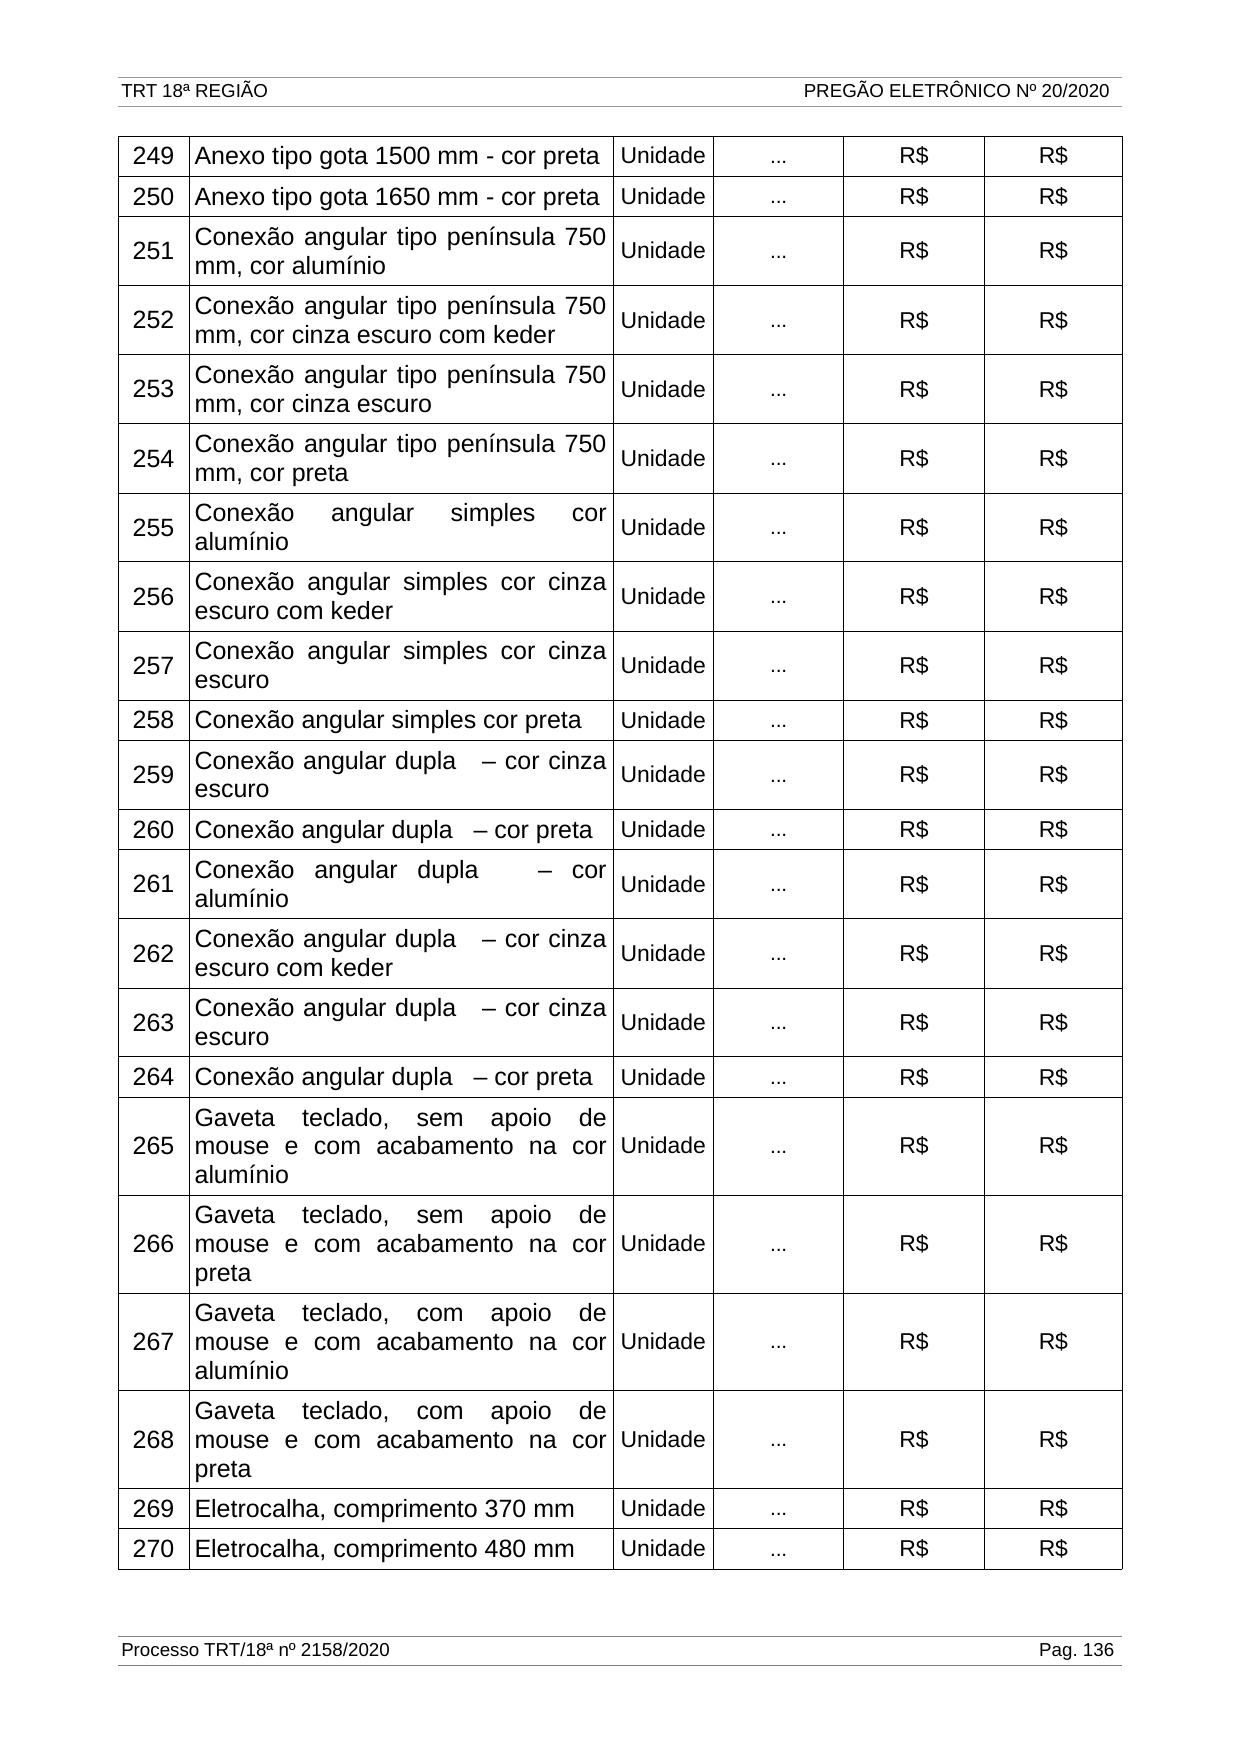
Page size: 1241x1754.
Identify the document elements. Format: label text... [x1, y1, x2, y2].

table_cell Unidade [614, 701, 713, 740]
table_cell Unidade [614, 1196, 713, 1292]
table_cell Conexão angular simples cor alumínio [190, 494, 613, 561]
table_cell R$ [985, 494, 1122, 561]
table_cell ... [714, 1529, 843, 1569]
table_cell Conexão angular dupla – cor preta [190, 1057, 613, 1097]
table_cell 264 [119, 1057, 189, 1097]
table_cell Conexão angular dupla – cor preta [190, 810, 613, 849]
table_cell Unidade [614, 989, 713, 1056]
table_cell R$ [985, 1057, 1122, 1097]
table_cell 259 [119, 741, 189, 809]
table_cell Unidade [614, 177, 713, 216]
table_cell ... [714, 1489, 843, 1528]
table_cell Gaveta teclado, com apoio de mouse e com acabamento na cor alumínio [190, 1294, 613, 1390]
table_cell Unidade [614, 1057, 713, 1097]
table_cell 255 [119, 494, 189, 561]
table_cell ... [714, 989, 843, 1056]
table_cell Conexão angular dupla – cor cinza escuro com keder [190, 919, 613, 987]
table_cell Unidade [614, 137, 713, 176]
table_cell Conexão angular simples cor cinza escuro [190, 632, 613, 699]
table_cell Unidade [614, 1098, 713, 1194]
table_cell ... [714, 850, 843, 918]
table_cell R$ [985, 1098, 1122, 1194]
table_cell 253 [119, 355, 189, 423]
table_cell R$ [985, 562, 1122, 631]
table_cell Conexão angular dupla – cor cinza escuro [190, 989, 613, 1056]
table_cell Conexão angular dupla – cor cinza escuro [190, 741, 613, 809]
table_cell R$ [985, 177, 1122, 216]
table_cell Unidade [614, 424, 713, 492]
table_cell R$ [844, 1057, 984, 1097]
table_cell ... [714, 1098, 843, 1194]
table_cell R$ [985, 1196, 1122, 1292]
table_cell Unidade [614, 355, 713, 423]
table_cell 256 [119, 562, 189, 631]
table_cell 266 [119, 1196, 189, 1292]
table_cell R$ [985, 810, 1122, 849]
table_cell ... [714, 1391, 843, 1488]
table_cell Unidade [614, 217, 713, 285]
table_cell R$ [985, 850, 1122, 918]
table_cell R$ [844, 424, 984, 492]
table_cell Unidade [614, 1391, 713, 1488]
table_cell R$ [844, 919, 984, 987]
table_cell 265 [119, 1098, 189, 1194]
table_cell ... [714, 177, 843, 216]
table_cell ... [714, 217, 843, 285]
table_cell Conexão angular simples cor preta [190, 701, 613, 740]
table_cell Unidade [614, 1529, 713, 1569]
table_cell ... [714, 1057, 843, 1097]
table_cell Unidade [614, 810, 713, 849]
table_cell R$ [985, 424, 1122, 492]
table_cell Unidade [614, 741, 713, 809]
table_cell R$ [844, 701, 984, 740]
table_cell R$ [985, 355, 1122, 423]
table_cell R$ [985, 741, 1122, 809]
table_cell R$ [985, 701, 1122, 740]
table_cell R$ [844, 286, 984, 354]
table_cell 252 [119, 286, 189, 354]
table_cell Eletrocalha, comprimento 480 mm [190, 1529, 613, 1569]
table_cell R$ [985, 989, 1122, 1056]
table_cell R$ [844, 355, 984, 423]
table_cell Unidade [614, 286, 713, 354]
table_cell 260 [119, 810, 189, 849]
table_cell Conexão angular tipo península 750 mm, cor cinza escuro com keder [190, 286, 613, 354]
table_cell Gaveta teclado, com apoio de mouse e com acabamento na cor preta [190, 1391, 613, 1488]
table_cell R$ [844, 217, 984, 285]
table_cell ... [714, 1196, 843, 1292]
table_cell R$ [985, 217, 1122, 285]
table_cell R$ [985, 919, 1122, 987]
table_cell R$ [985, 1294, 1122, 1390]
table_cell ... [714, 494, 843, 561]
table_cell ... [714, 562, 843, 631]
table_cell ... [714, 632, 843, 699]
table_cell R$ [844, 562, 984, 631]
table_cell 250 [119, 177, 189, 216]
table_cell Unidade [614, 562, 713, 631]
table_cell R$ [844, 989, 984, 1056]
table_cell Conexão angular tipo península 750 mm, cor cinza escuro [190, 355, 613, 423]
table_cell ... [714, 810, 843, 849]
table_cell ... [714, 741, 843, 809]
table_cell ... [714, 424, 843, 492]
table_cell ... [714, 919, 843, 987]
table_cell Conexão angular dupla – cor alumínio [190, 850, 613, 918]
table_cell R$ [844, 1529, 984, 1569]
table_cell 258 [119, 701, 189, 740]
table_cell Gaveta teclado, sem apoio de mouse e com acabamento na cor alumínio [190, 1098, 613, 1194]
table_cell Eletrocalha, comprimento 370 mm [190, 1489, 613, 1528]
table_cell 262 [119, 919, 189, 987]
table_cell 270 [119, 1529, 189, 1569]
table_cell ... [714, 137, 843, 176]
table_cell Unidade [614, 494, 713, 561]
table_cell R$ [844, 741, 984, 809]
table_cell 254 [119, 424, 189, 492]
table_cell R$ [844, 1391, 984, 1488]
table_cell R$ [985, 1489, 1122, 1528]
table_cell R$ [844, 1294, 984, 1390]
table_cell R$ [985, 286, 1122, 354]
table_cell 261 [119, 850, 189, 918]
table_cell Unidade [614, 1294, 713, 1390]
table_cell R$ [985, 1529, 1122, 1569]
table_cell Unidade [614, 632, 713, 699]
table_cell Anexo tipo gota 1650 mm - cor preta [190, 177, 613, 216]
table_cell 269 [119, 1489, 189, 1528]
table_cell Conexão angular tipo península 750 mm, cor alumínio [190, 217, 613, 285]
table_cell ... [714, 701, 843, 740]
table_cell R$ [844, 850, 984, 918]
table_cell 267 [119, 1294, 189, 1390]
table_cell R$ [844, 1196, 984, 1292]
table_cell R$ [844, 137, 984, 176]
table_cell Conexão angular tipo península 750 mm, cor preta [190, 424, 613, 492]
table_cell R$ [985, 632, 1122, 699]
table_cell 249 [119, 137, 189, 176]
table_cell R$ [844, 177, 984, 216]
table_cell ... [714, 355, 843, 423]
table_cell Unidade [614, 850, 713, 918]
table_cell ... [714, 286, 843, 354]
table_cell R$ [844, 632, 984, 699]
table_cell 257 [119, 632, 189, 699]
table_cell 263 [119, 989, 189, 1056]
table_cell R$ [844, 810, 984, 849]
table_cell 268 [119, 1391, 189, 1488]
table_cell ... [714, 1294, 843, 1390]
table_cell Conexão angular simples cor cinza escuro com keder [190, 562, 613, 631]
table_cell R$ [844, 1489, 984, 1528]
table_cell R$ [844, 494, 984, 561]
table_cell Anexo tipo gota 1500 mm - cor preta [190, 137, 613, 176]
table_cell Unidade [614, 1489, 713, 1528]
table_cell Unidade [614, 919, 713, 987]
table_cell 251 [119, 217, 189, 285]
table_cell Gaveta teclado, sem apoio de mouse e com acabamento na cor preta [190, 1196, 613, 1292]
table_cell R$ [844, 1098, 984, 1194]
table_cell R$ [985, 137, 1122, 176]
table_cell R$ [985, 1391, 1122, 1488]
